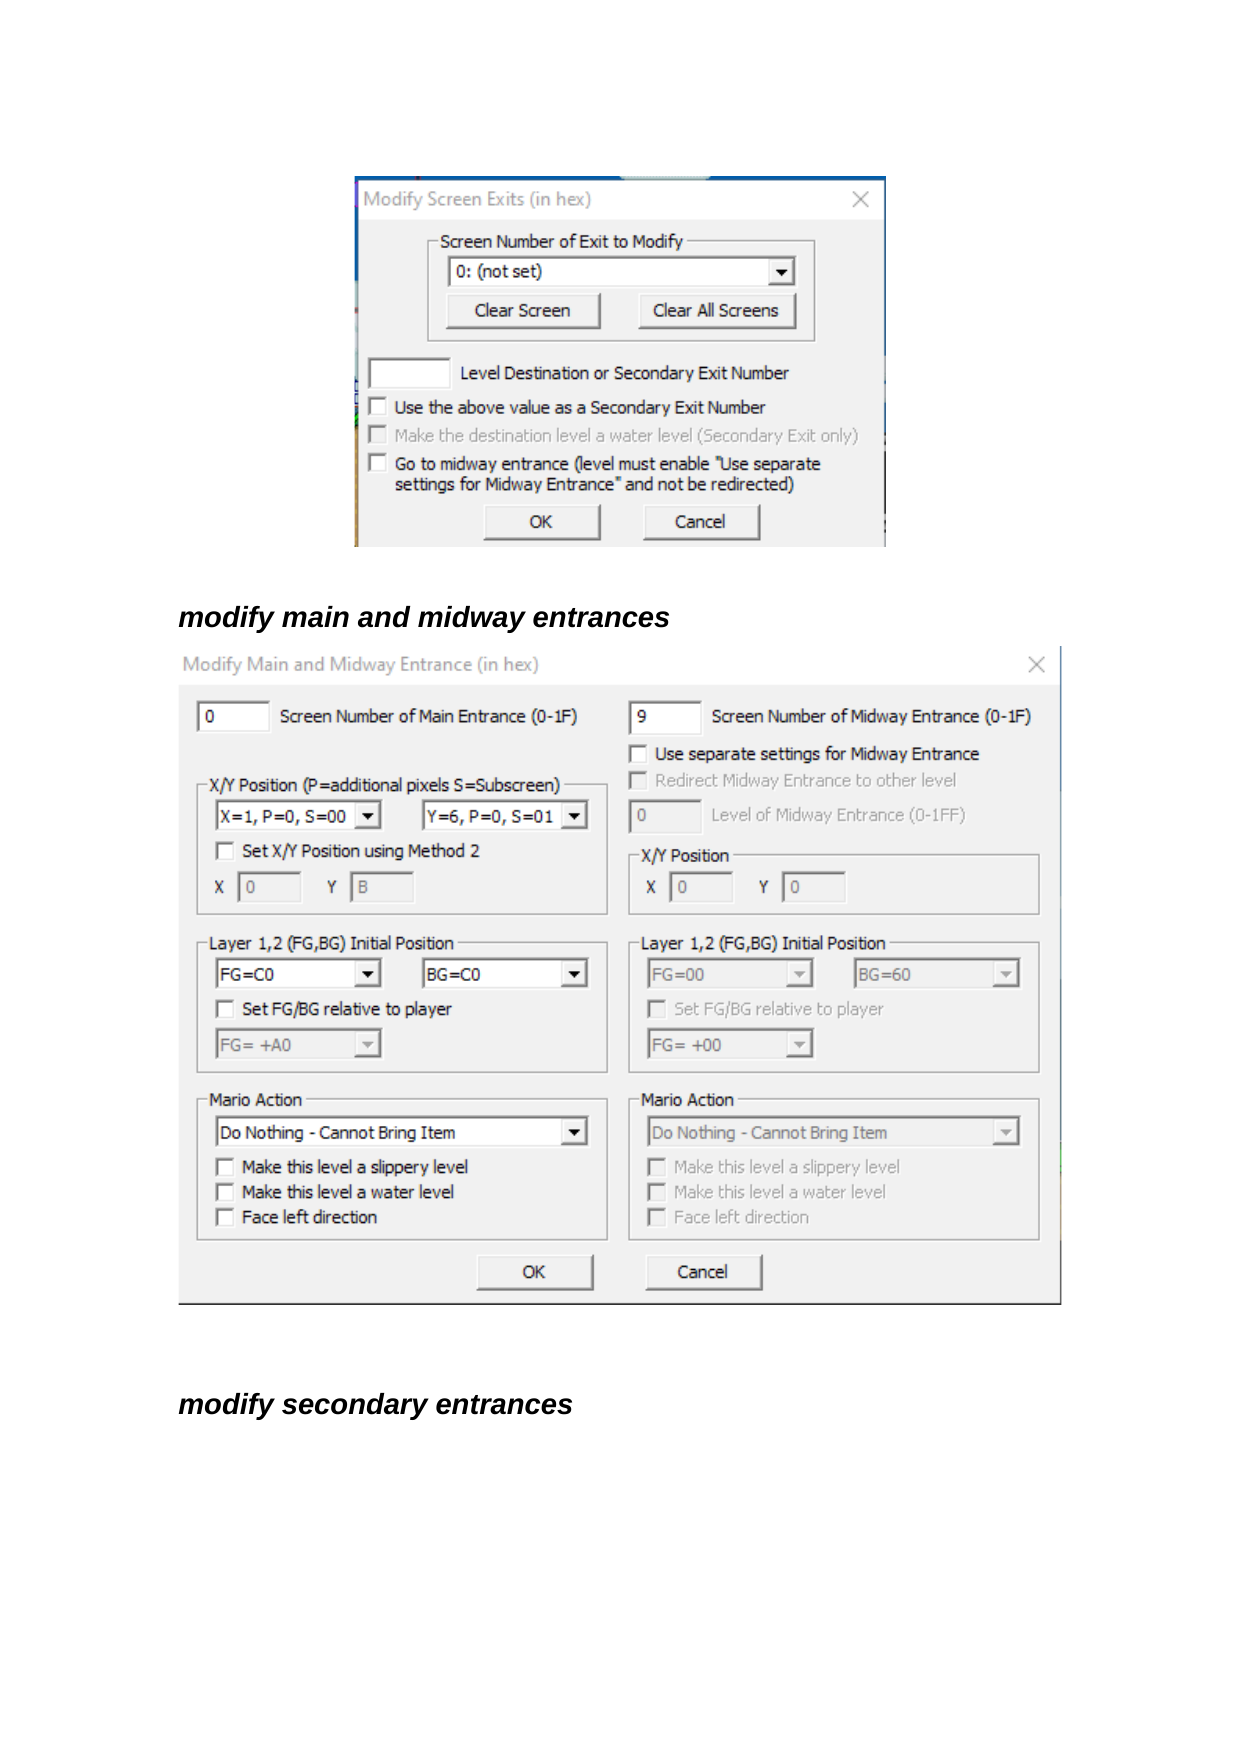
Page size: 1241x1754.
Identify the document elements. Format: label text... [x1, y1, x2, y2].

subtitle modify secondary entrances [118, 1387, 1122, 1420]
picture [354, 176, 886, 547]
subtitle modify main and midway entrances [118, 600, 1122, 634]
picture [178, 646, 1062, 1305]
